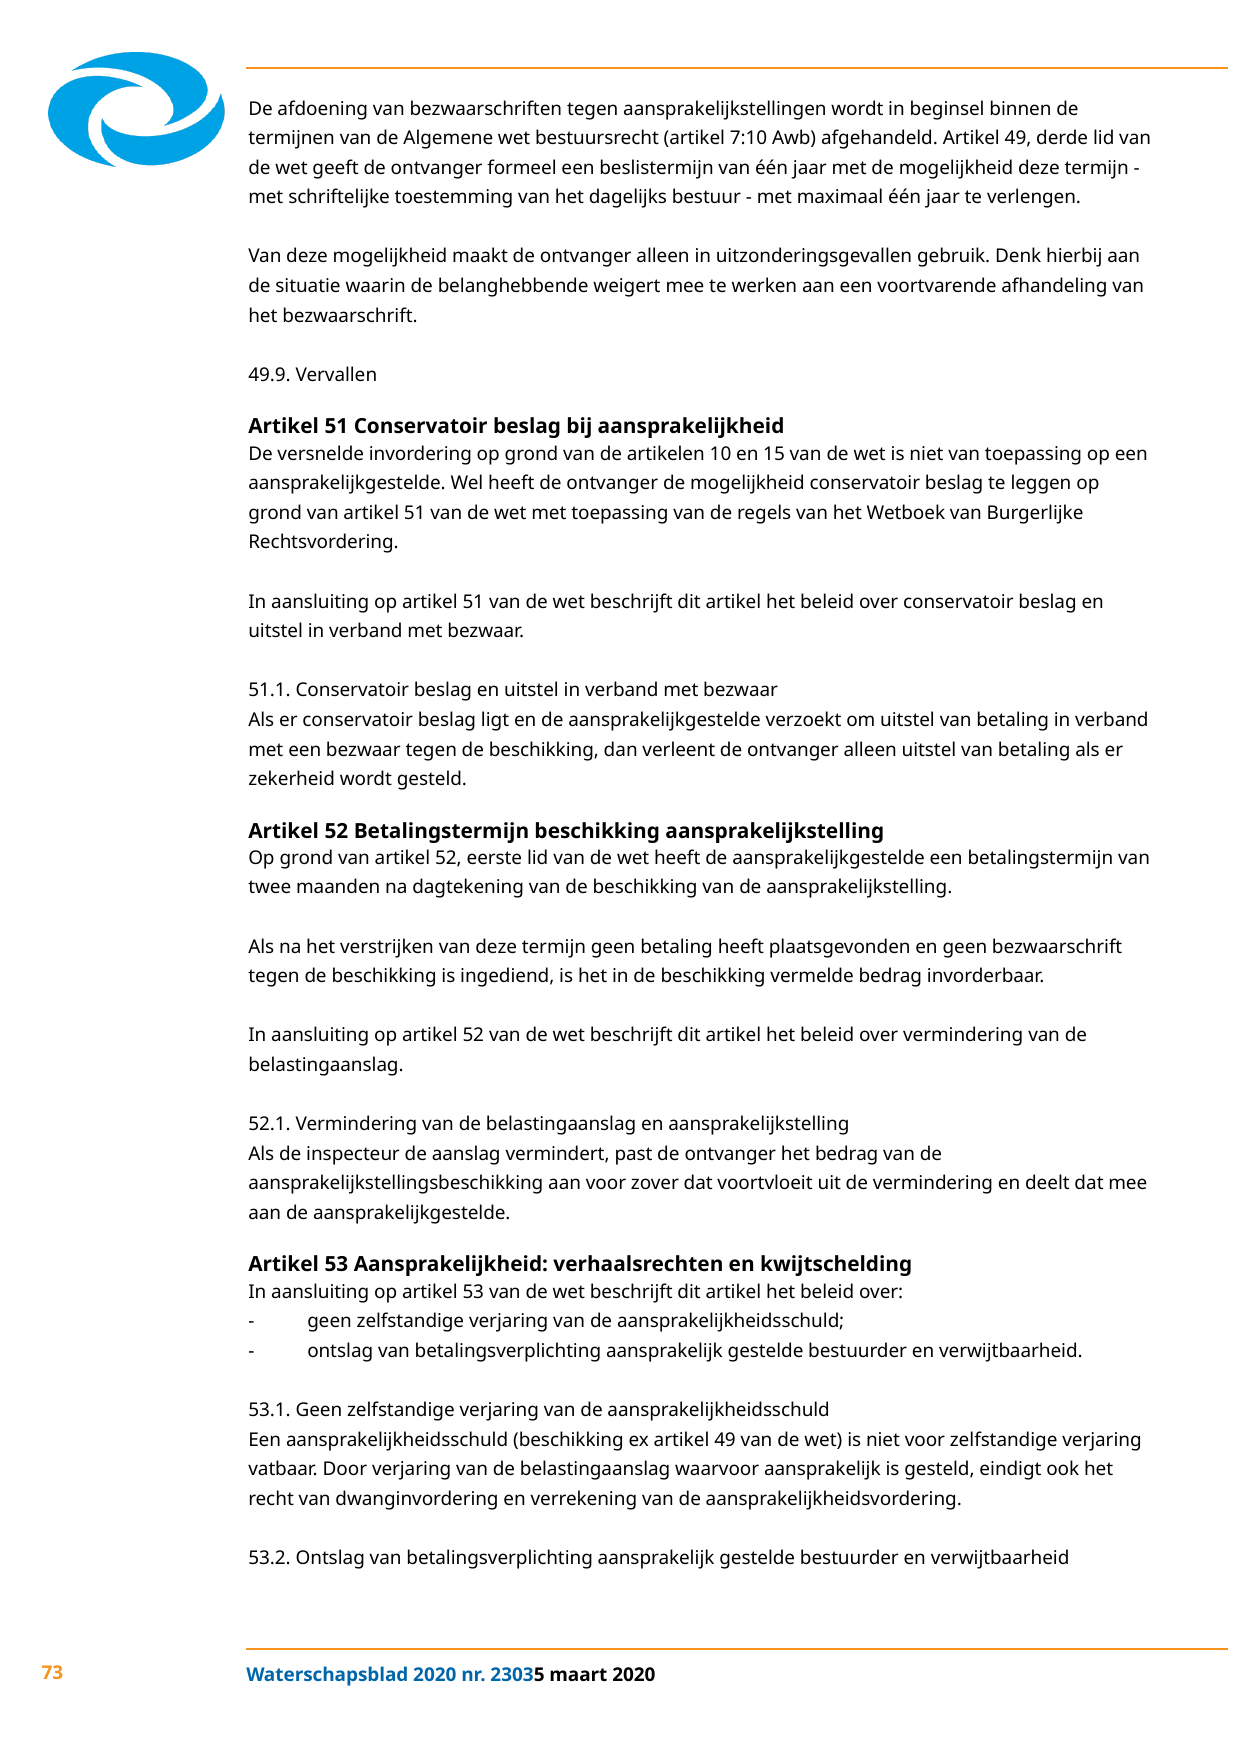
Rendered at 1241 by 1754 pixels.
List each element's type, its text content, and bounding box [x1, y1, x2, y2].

text 51.1. Conservatoir beslag en uitstel in verband met bezwaar [248, 677, 1152, 702]
text 53.1. Geen zelfstandige verjaring van de aansprakelijkheidsschuld [248, 1396, 1152, 1422]
text Als de inspecteur de aanslag vermindert, past de ontvanger het bedrag van de aansprakelijkstellingsbeschikking aan voor zover dat voortvloeit uit de vermindering en deelt dat mee aan de aansprakelijkgestelde. [248, 1140, 1152, 1225]
list ontslag van betalingsverplichting aansprakelijk gestelde bestuurder en verwijtbaarheid. [248, 1337, 1152, 1363]
picture [41, 47, 231, 172]
text In aansluiting op artikel 51 van de wet beschrijft dit artikel het beleid over conservatoir beslag en uitstel in verband met bezwaar. [248, 588, 1152, 643]
text Artikel 51 Conservatoir beslag bij aansprakelijkheid [248, 411, 1152, 440]
text Artikel 52 Betalingstermijn beschikking aansprakelijkstelling [248, 816, 1152, 844]
text In aansluiting op artikel 52 van de wet beschrijft dit artikel het beleid over vermindering van de belastingaanslag. [248, 1022, 1152, 1077]
text De versnelde invordering op grond van de artikelen 10 en 15 van de wet is niet van toepassing op een aansprakelijkgestelde. Wel heeft de ontvanger de mogelijkheid conservatoir beslag te leggen op grond van artikel 51 van de wet met toepassing van de regels van het Wetboek van Burgerlijke Rechtsvordering. [248, 440, 1152, 554]
text Artikel 53 Aansprakelijkheid: verhaalsrechten en kwijtschelding [248, 1249, 1152, 1278]
text 52.1. Vermindering van de belastingaanslag en aansprakelijkstelling [248, 1110, 1152, 1136]
text De afdoening van bezwaarschriften tegen aansprakelijkstellingen wordt in beginsel binnen de termijnen van de Algemene wet bestuursrecht (artikel 7:10 Awb) afgehandeld. Artikel 49, derde lid van de wet geeft de ontvanger formeel een beslistermijn van één jaar met de mogelijkheid deze termijn - met schriftelijke toestemming van het dagelijks bestuur - met maximaal één jaar te verlengen. [248, 95, 1152, 209]
text Als er conservatoir beslag ligt en de aansprakelijkgestelde verzoekt om uitstel van betaling in verband met een bezwaar tegen de beschikking, dan verleent de ontvanger alleen uitstel van betaling als er zekerheid wordt gesteld. [248, 706, 1152, 791]
text Op grond van artikel 52, eerste lid van de wet heeft de aansprakelijkgestelde een betalingstermijn van twee maanden na dagtekening van de beschikking van de aansprakelijkstelling. [248, 844, 1152, 899]
text 53.2. Ontslag van betalingsverplichting aansprakelijk gestelde bestuurder en verwijtbaarheid [248, 1544, 1152, 1570]
text 49.9. Vervallen [248, 361, 1152, 387]
text In aansluiting op artikel 53 van de wet beschrijft dit artikel het beleid over: [248, 1278, 1152, 1304]
text Van deze mogelijkheid maakt de ontvanger alleen in uitzonderingsgevallen gebruik. Denk hierbij aan de situatie waarin de belanghebbende weigert mee te werken aan een voortvarende afhandeling van het bezwaarschrift. [248, 243, 1152, 328]
text Een aansprakelijkheidsschuld (beschikking ex artikel 49 van de wet) is niet voor zelfstandige verjaring vatbaar. Door verjaring van de belastingaanslag waarvoor aansprakelijk is gesteld, eindigt ook het recht van dwanginvordering en verrekening van de aansprakelijkheidsvordering. [248, 1426, 1152, 1511]
list geen zelfstandige verjaring van de aansprakelijkheidsschuld; [248, 1308, 1152, 1333]
text Als na het verstrijken van deze termijn geen betaling heeft plaatsgevonden en geen bezwaarschrift tegen de beschikking is ingediend, is het in de beschikking vermelde bedrag invorderbaar. [248, 933, 1152, 988]
